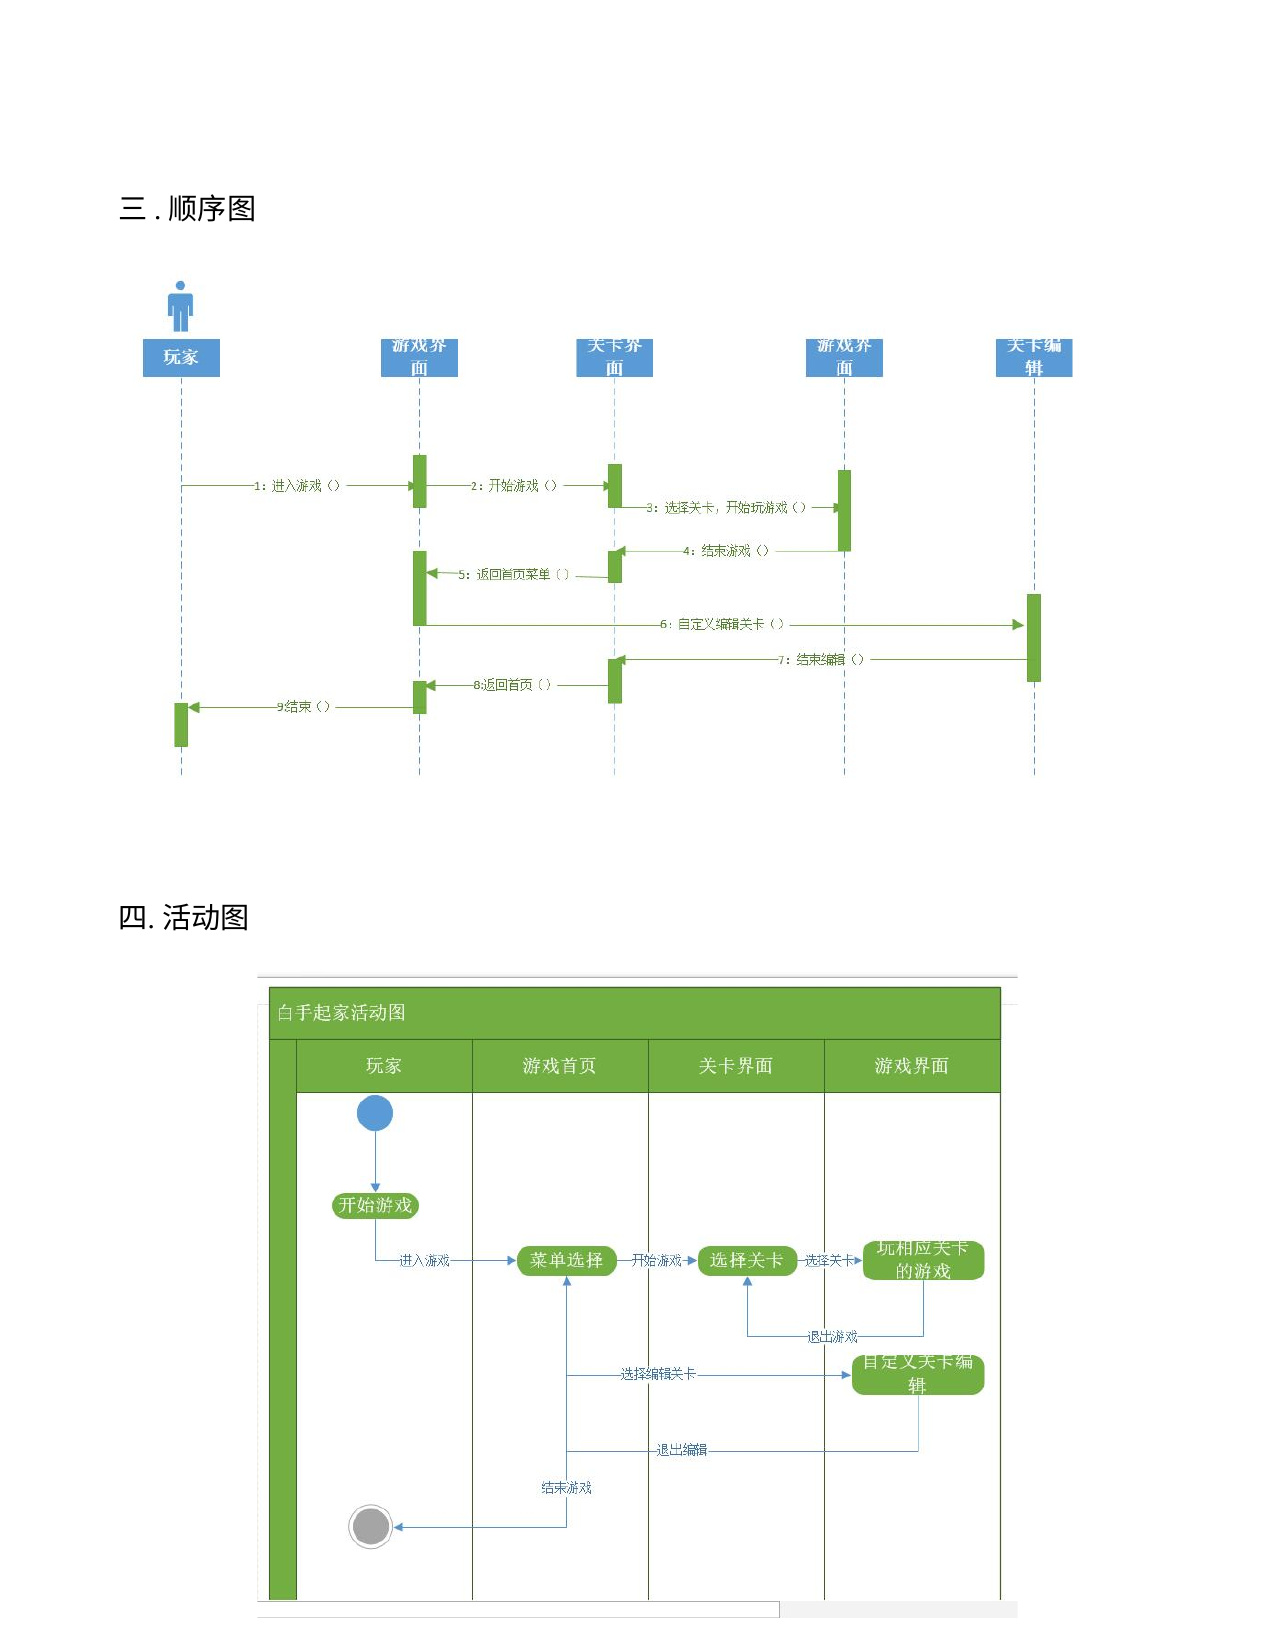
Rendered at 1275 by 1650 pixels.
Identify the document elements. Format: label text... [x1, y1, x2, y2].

picture [257, 970, 1018, 1618]
text 四. 活动图 [118, 894, 1157, 937]
text 三 . 顺序图 [118, 185, 1157, 227]
picture [118, 227, 1157, 828]
